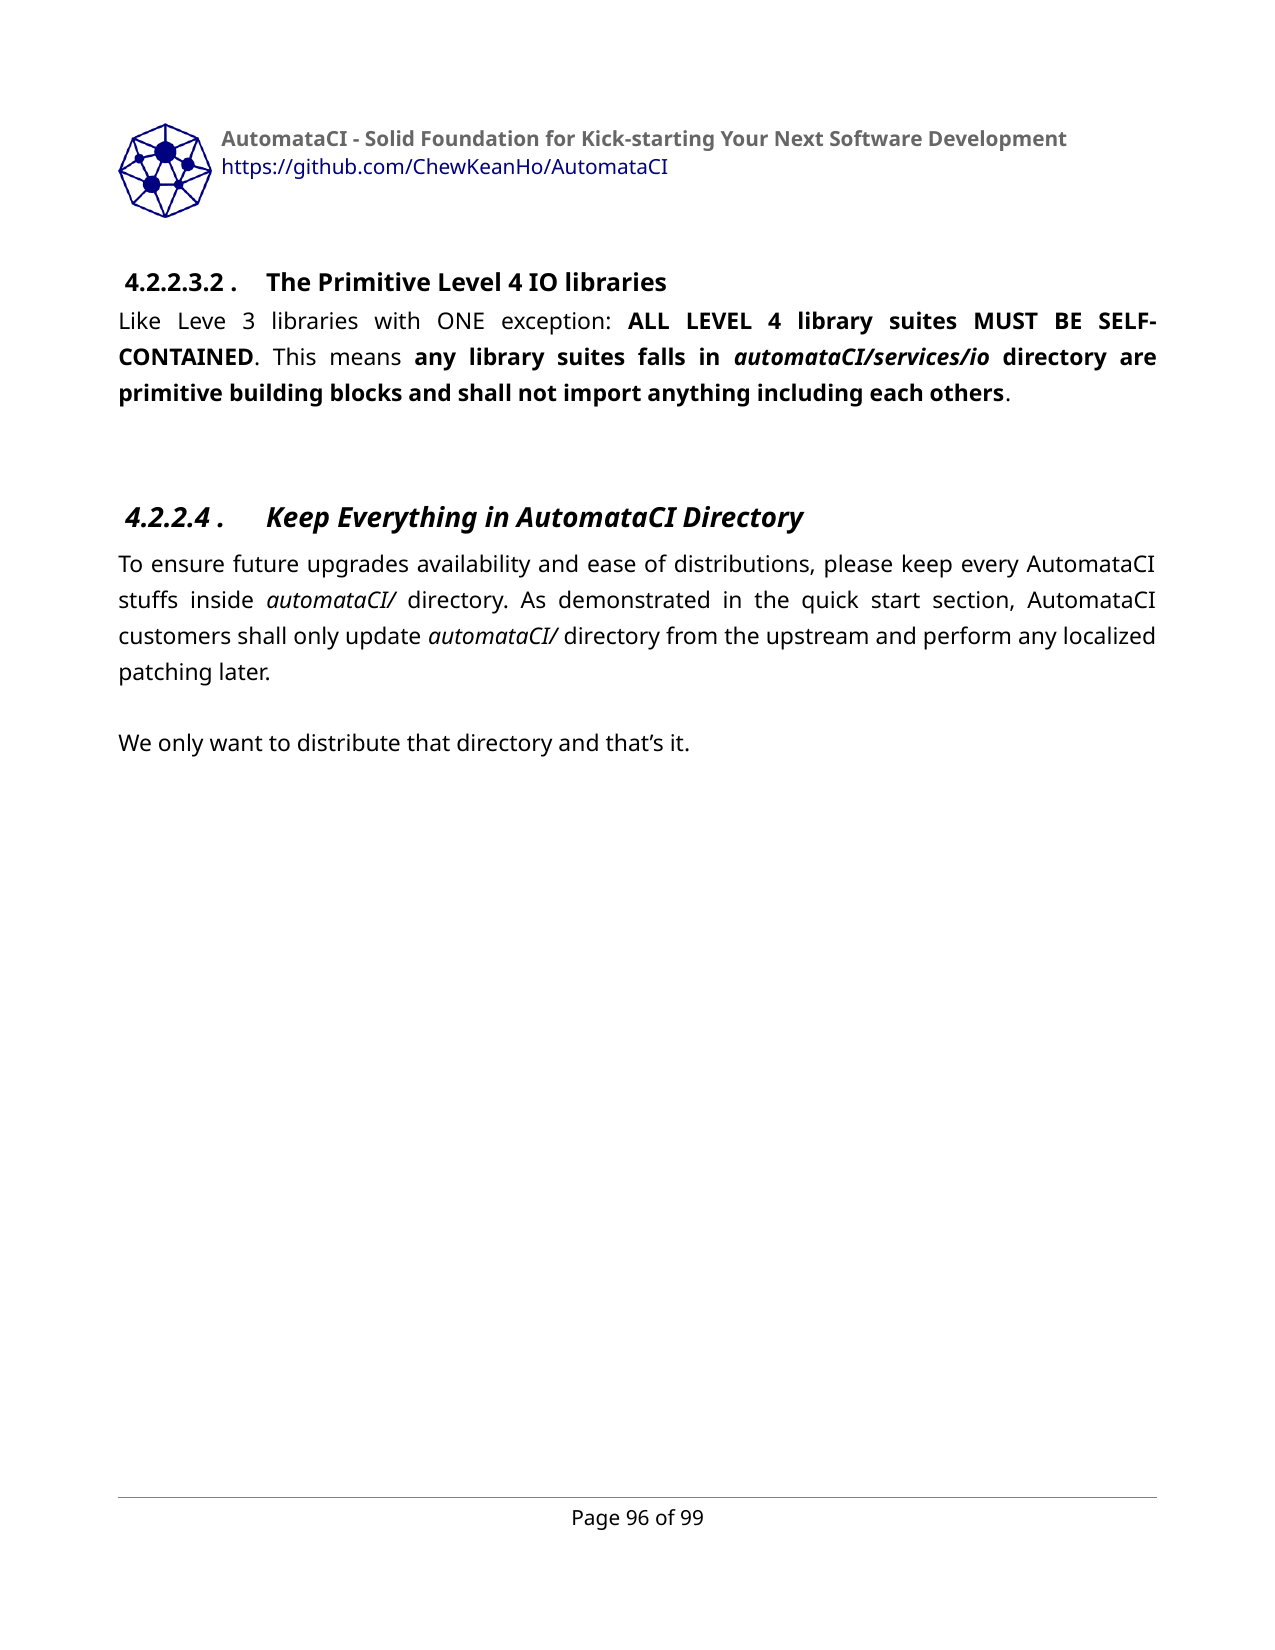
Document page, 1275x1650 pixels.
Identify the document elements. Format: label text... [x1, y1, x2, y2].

subtitle The Primitive Level 4 IO libraries [118, 265, 1157, 299]
subtitle Keep Everything in AutomataCI Directory [118, 497, 1157, 535]
text We only want to distribute that directory and that’s it. [118, 727, 1157, 759]
text To ensure future upgrades availability and ease of distributions, please keep every AutomataCI stuffs inside automataCI/ directory. As demonstrated in the quick start section, AutomataCI customers shall only update automataCI/ directory from the upstream and perform any localized patching later. [118, 548, 1157, 687]
picture [118, 123, 212, 218]
text Like Leve 3 libraries with ONE exception: ALL LEVEL 4 library suites MUST BE SELF-CONTAINED. This means any library suites falls in automataCI/services/io directory are primitive building blocks and shall not import anything including each others. [118, 305, 1157, 408]
